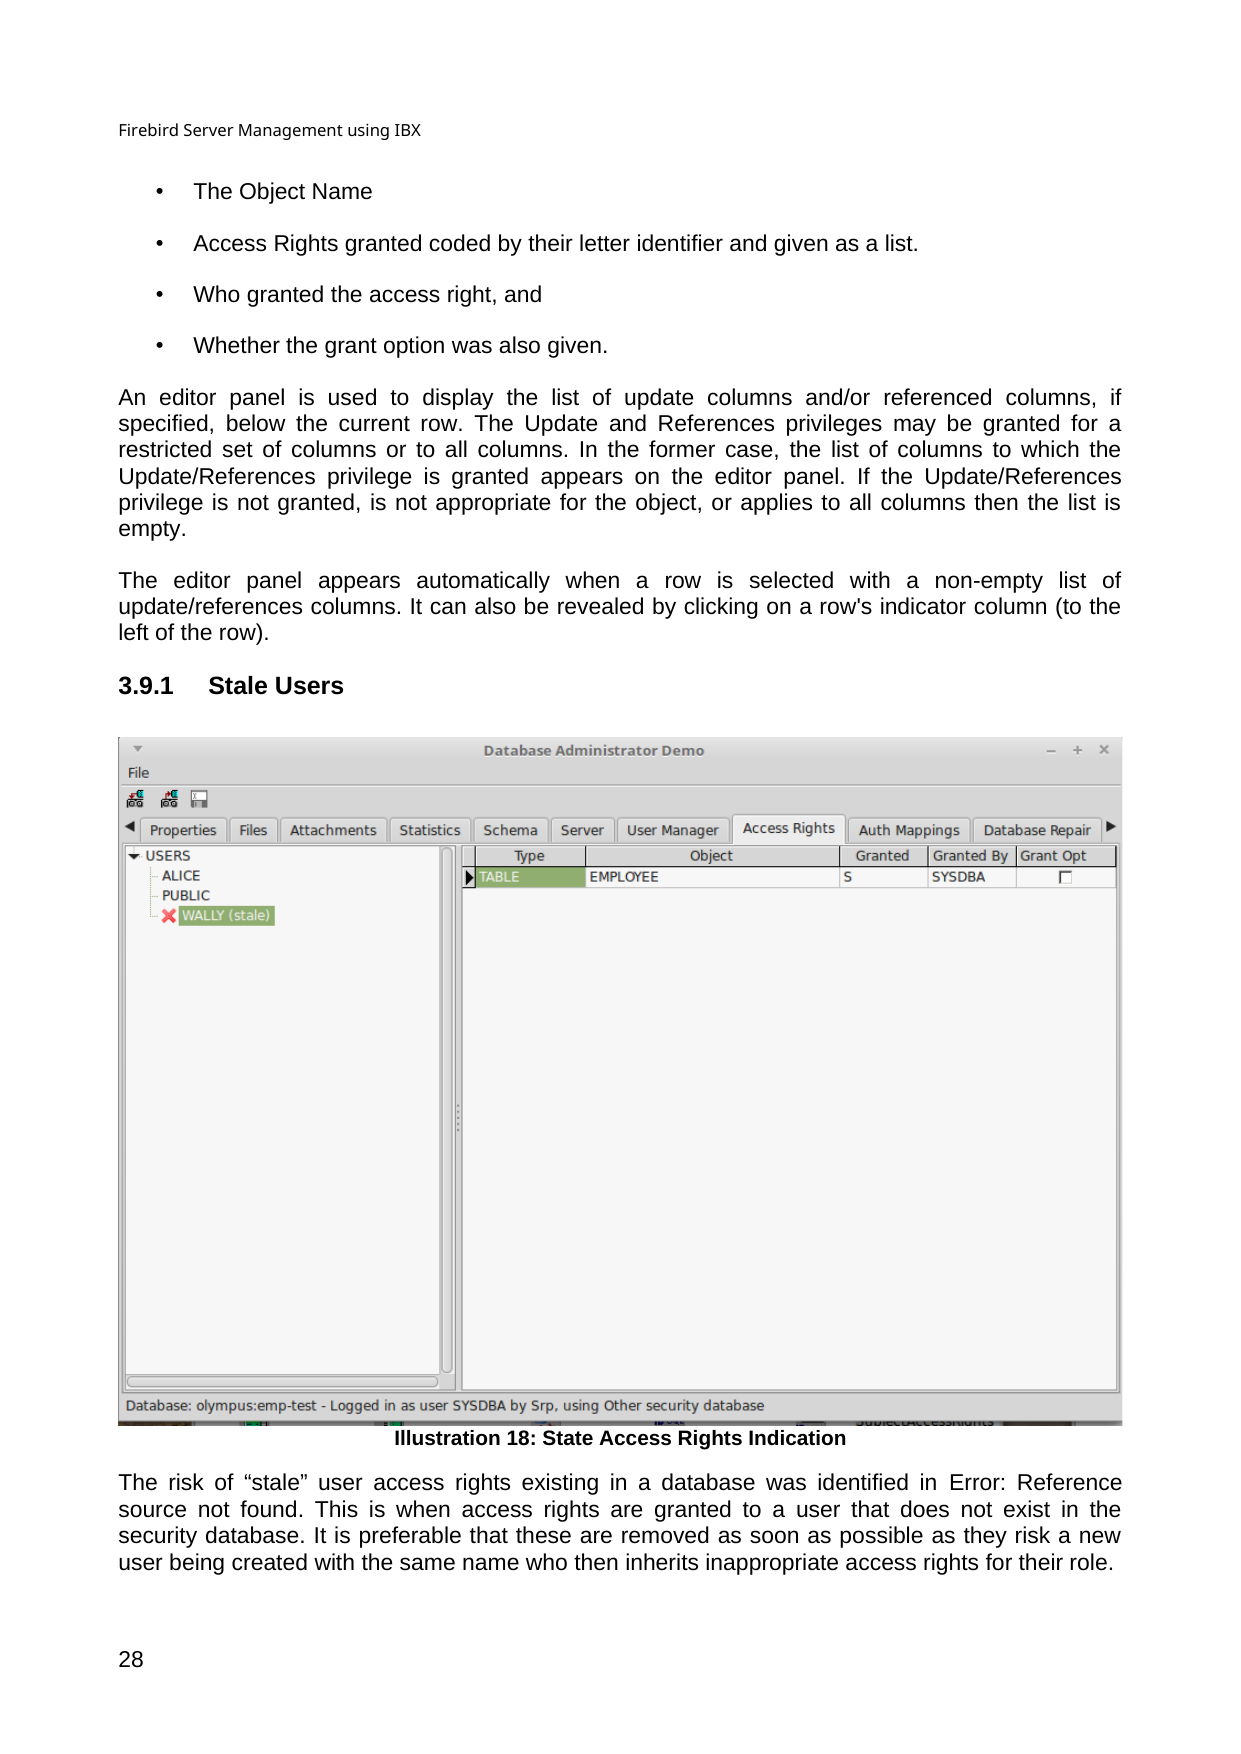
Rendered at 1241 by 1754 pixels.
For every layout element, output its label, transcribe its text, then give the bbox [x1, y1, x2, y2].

picture [118, 737, 1123, 1426]
list Whether the grant option was also given. [156, 332, 1122, 358]
text The risk of “stale” user access rights existing in a database was identified in Error: Reference source not found. This is when access rights are granted to a user that does not exist in the security database. It is preferable that these are removed as soon as possible as they risk a new user being created with the same name who then inherits inappropriate access rights for their role. [118, 1450, 1122, 1575]
subtitle Stale Users [118, 671, 1122, 699]
list Access Rights granted coded by their letter identifier and given as a list. [156, 229, 1122, 256]
text [118, 725, 1122, 737]
list Who granted the access right, and [156, 281, 1122, 307]
text Illustration 18: State Access Rights Indication [118, 1426, 1122, 1450]
list The Object Name [156, 178, 1122, 204]
text An editor panel is used to display the list of update columns and/or referenced columns, if specified, below the current row. The Update and References privileges may be granted for a restricted set of columns or to all columns. In the former case, the list of columns to which the Update/References privilege is granted appears on the editor panel. If the Update/References privilege is not granted, is not appropriate for the object, or applies to all columns then the list is empty. [118, 383, 1122, 542]
text The editor panel appears automatically when a row is selected with a non-empty list of update/references columns. It can also be revealed by clicking on a row's indicator column (to the left of the row). [118, 567, 1122, 646]
